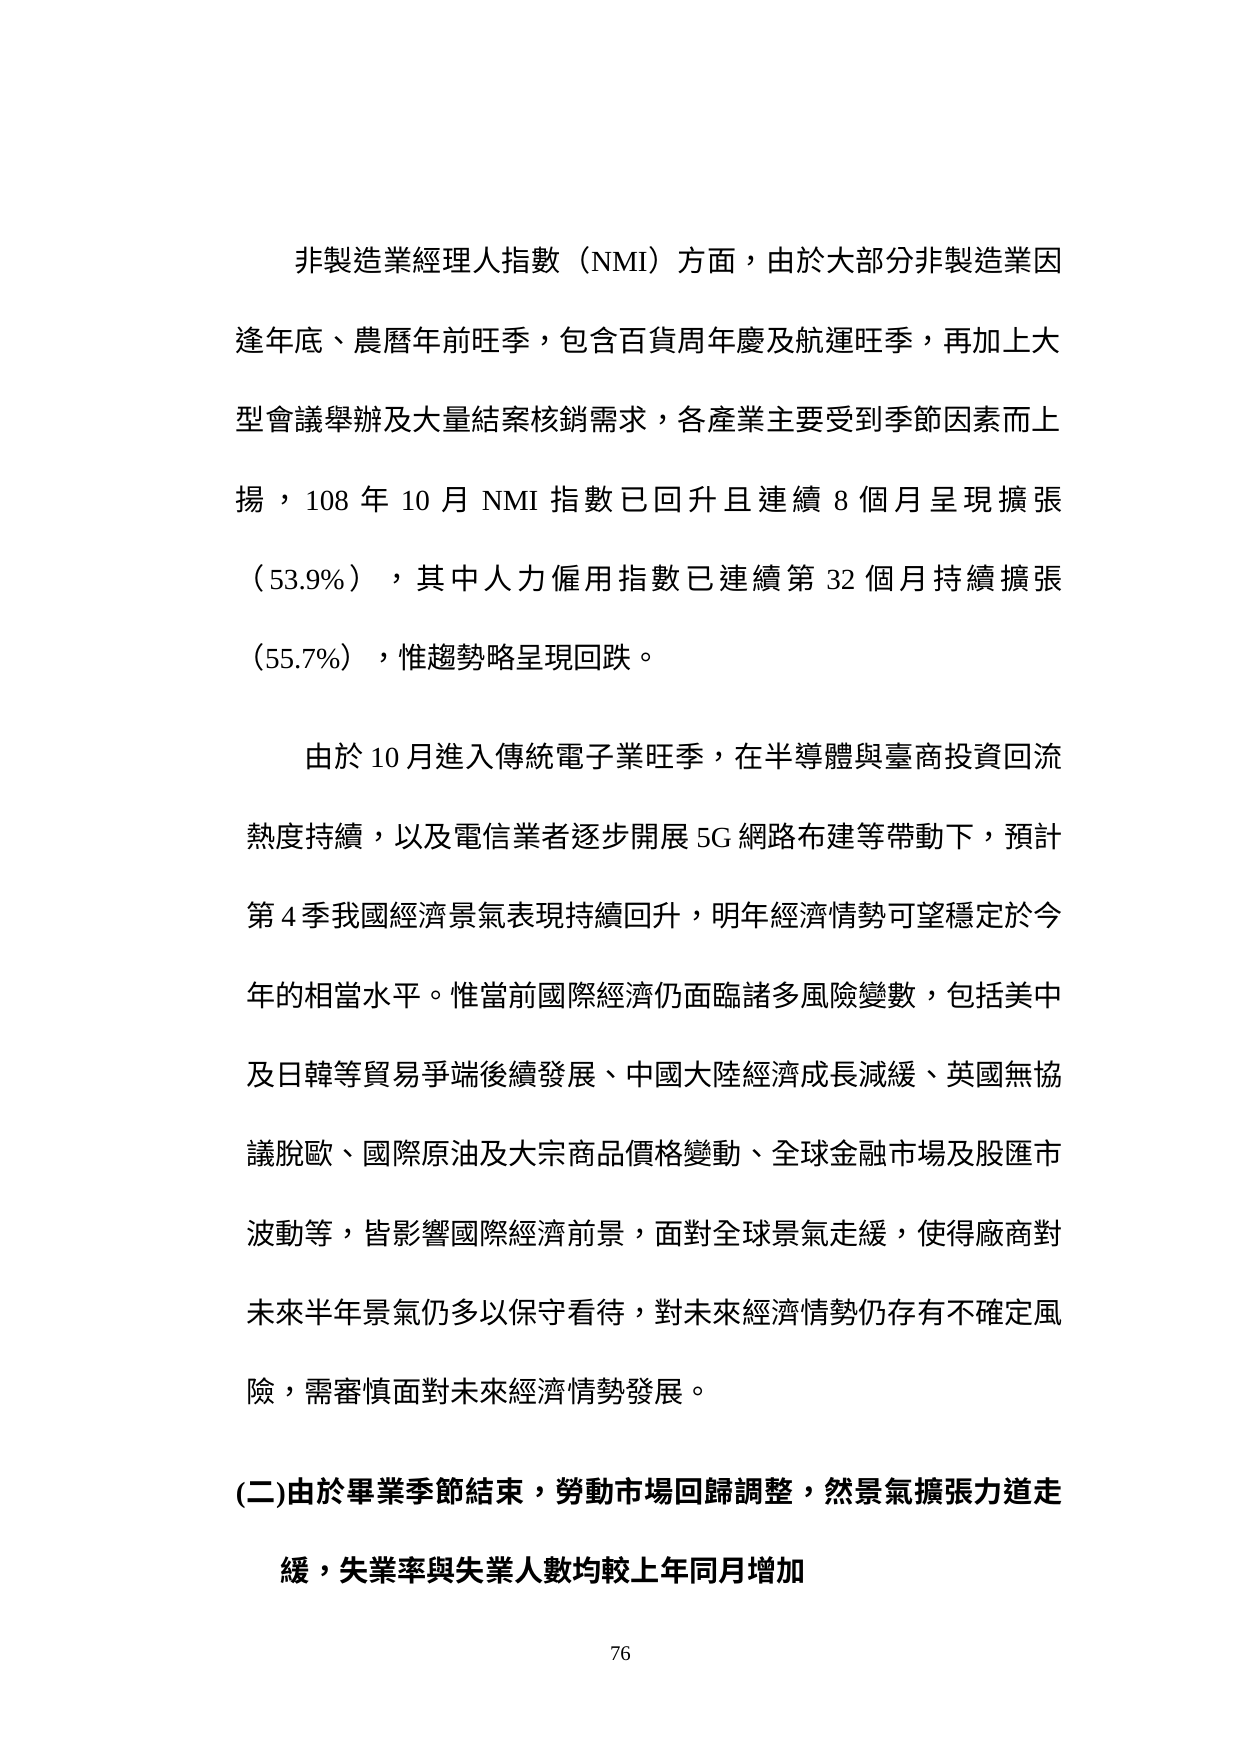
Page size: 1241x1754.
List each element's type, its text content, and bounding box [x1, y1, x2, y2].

text 由於10月進入傳統電子業旺季，在半導體與臺商投資回流熱度持續，以及電信業者逐步開展5G網路布建等帶動下，預計第4季我國經濟景氣表現持續回升，明年經濟情勢可望穩定於今年的相當水平。惟當前國際經濟仍面臨諸多風險變數，包括美中及日韓等貿易爭端後續發展、中國大陸經濟成長減緩、英國無協議脫歐、國際原油及大宗商品價格變動、全球金融市場及股匯市波動等，皆影響國際經濟前景，面對全球景氣走緩，使得廠商對未來半年景氣仍多以保守看待，對未來經濟情勢仍存有不確定風險，需審慎面對未來經濟情勢發展。 [246, 715, 1063, 1430]
subtitle (二)由於畢業季節結束，勞動市場回歸調整，然景氣擴張力道走緩，失業率與失業人數均較上年同月增加 [236, 1449, 1063, 1608]
text 非製造業經理人指數（NMI）方面，由於大部分非製造業因逢年底、農曆年前旺季，包含百貨周年慶及航運旺季，再加上大型會議舉辦及大量結案核銷需求，各產業主要受到季節因素而上揚，108年10月NMI指數已回升且連續8個月呈現擴張（53.9%），其中人力僱用指數已連續第32個月持續擴張（55.7%），惟趨勢略呈現回跌。 [236, 219, 1063, 696]
